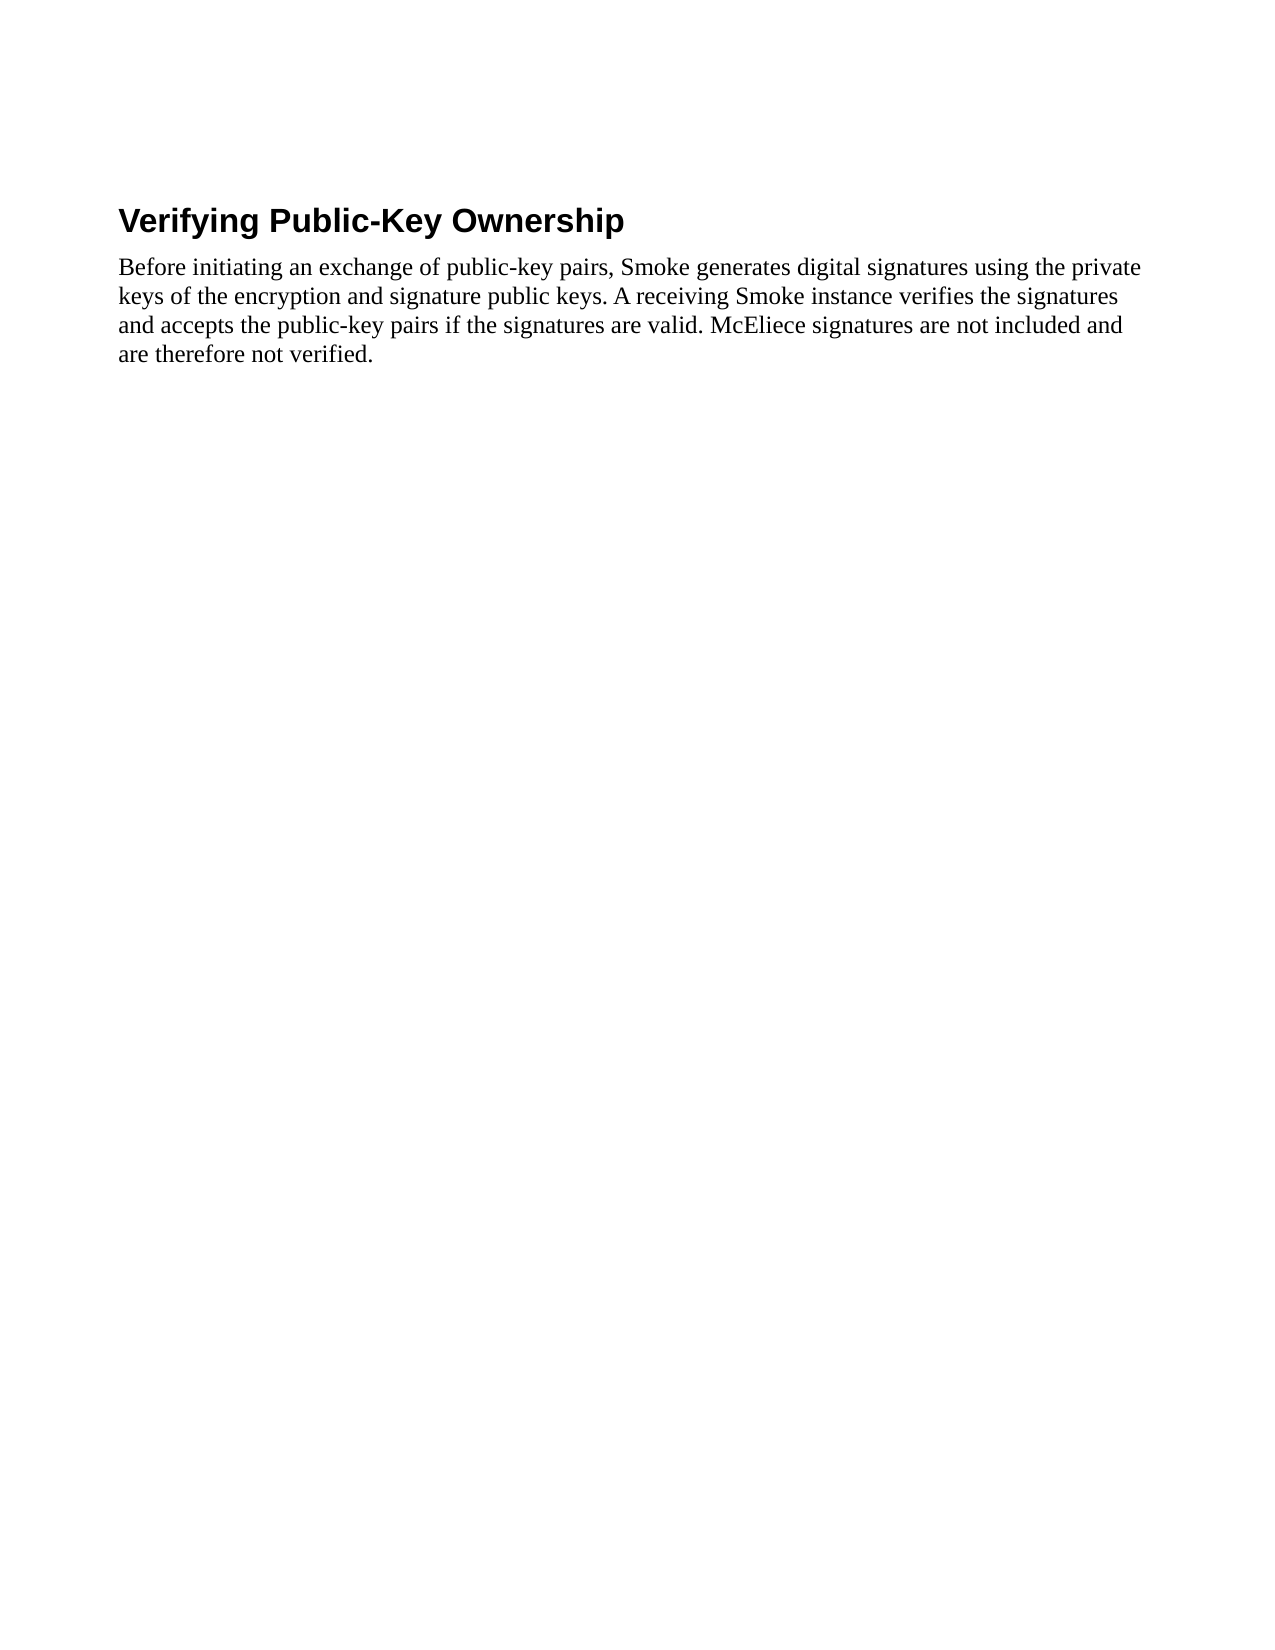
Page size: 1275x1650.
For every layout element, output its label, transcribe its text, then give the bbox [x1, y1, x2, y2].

subtitle Verifying Public-Key Ownership [118, 201, 1157, 240]
text Before initiating an exchange of public-key pairs, Smoke generates digital signatures using the private keys of the encryption and signature public keys. A receiving Smoke instance verifies the signatures and accepts the public-key pairs if the signatures are valid. McEliece signatures are not included and are therefore not verified. [118, 252, 1157, 367]
